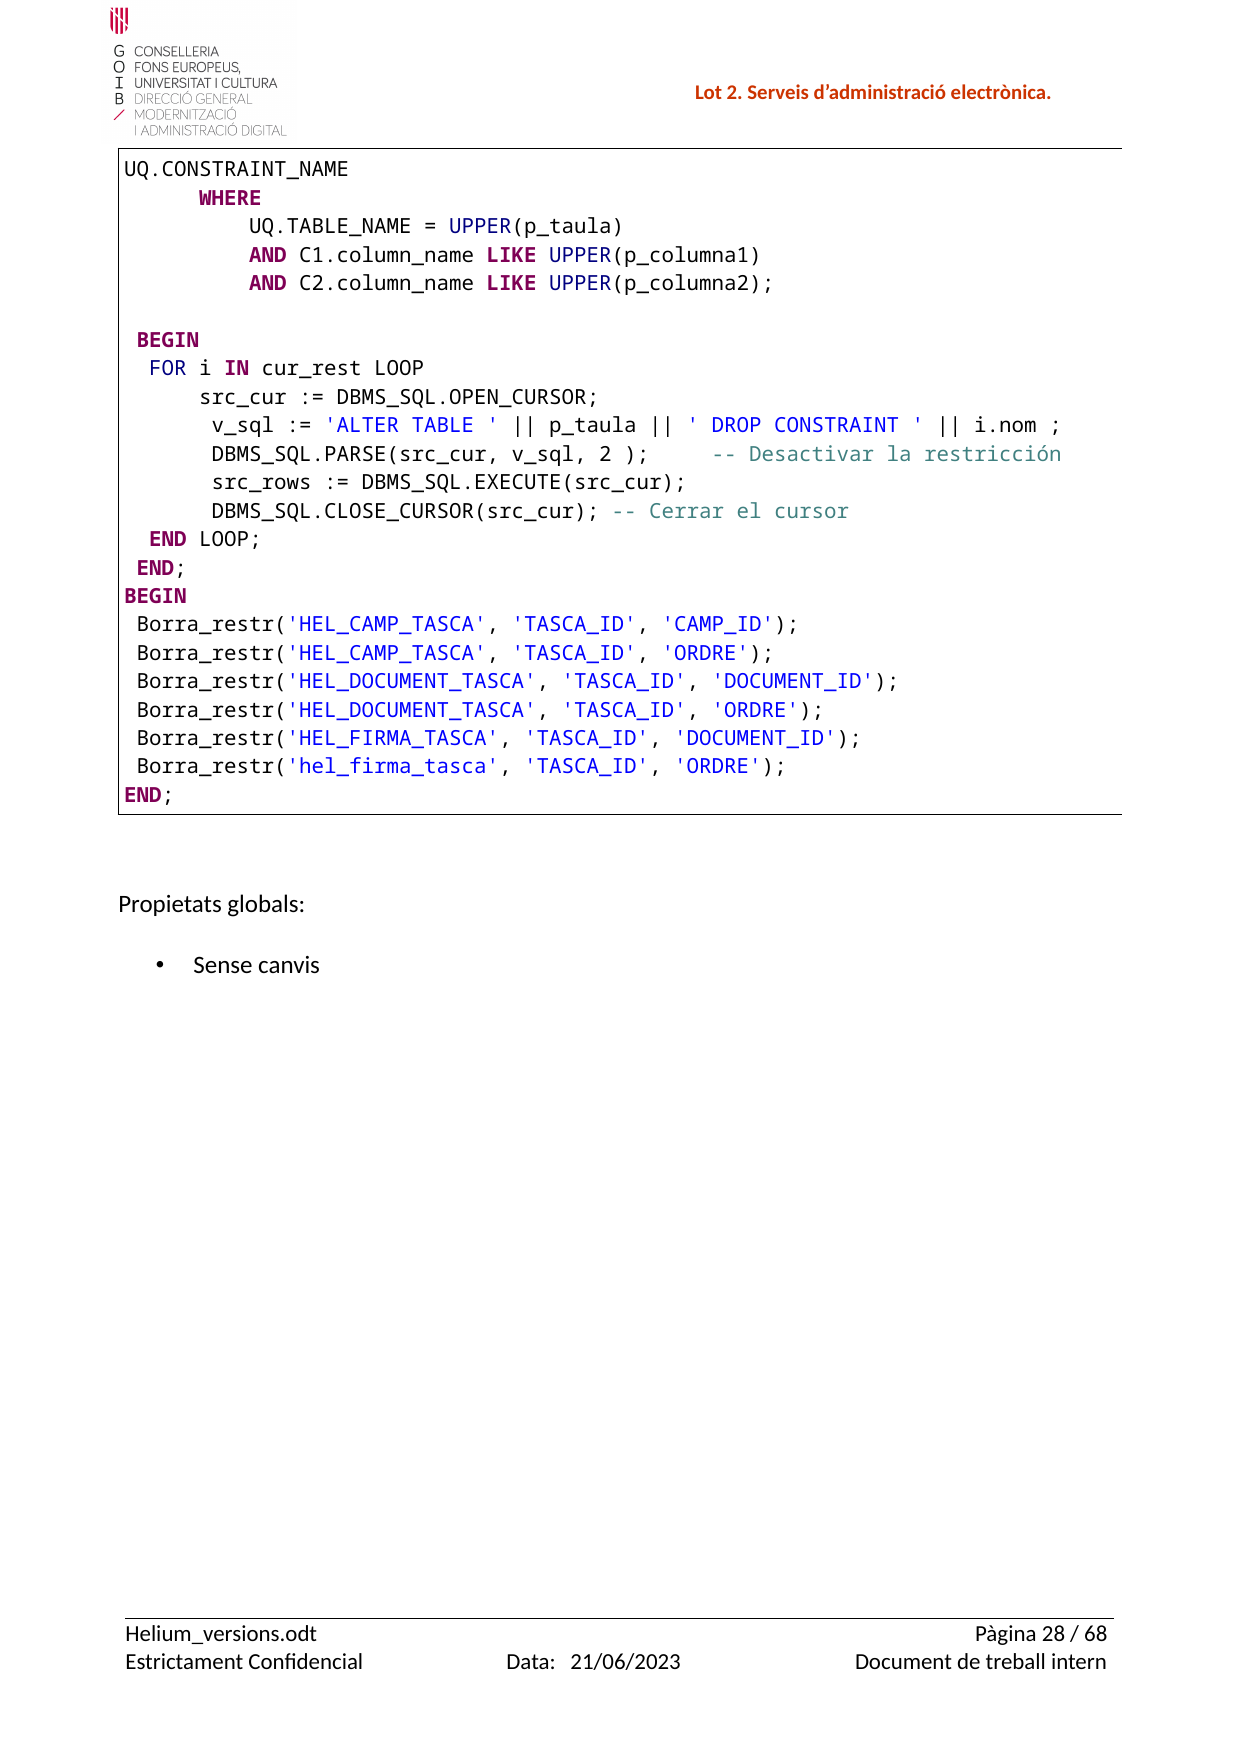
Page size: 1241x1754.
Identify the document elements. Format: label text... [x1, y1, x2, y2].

list Sense canvis [156, 949, 1122, 980]
picture [100, 0, 297, 144]
text Propietats globals: [118, 888, 1122, 919]
table_header UQ.CONSTRAINT_NAME WHERE UQ.TABLE_NAME = UPPER(p_taula) AND C1.column_name LIKE UPPER(p_columna1) AND C2.column_name LIKE UPPER(p_columna2); BEGIN FOR i IN cur_rest LOOP src_cur := DBMS_SQL.OPEN_CURSOR; v_sql := 'ALTER TABLE ' || p_taula || ' DROP CONSTRAINT ' || i.nom ; DBMS_SQL.PARSE(src_cur, v_sql, 2 ); -- Desactivar la restricción src_rows := DBMS_SQL.EXECUTE(src_cur); DBMS_SQL.CLOSE_CURSOR(src_cur); -- Cerrar el cursor END LOOP; END; BEGIN Borra_restr('HEL_CAMP_TASCA', 'TASCA_ID', 'CAMP_ID'); Borra_restr('HEL_CAMP_TASCA', 'TASCA_ID', 'ORDRE'); Borra_restr('HEL_DOCUMENT_TASCA', 'TASCA_ID', 'DOCUMENT_ID'); Borra_restr('HEL_DOCUMENT_TASCA', 'TASCA_ID', 'ORDRE'); Borra_restr('HEL_FIRMA_TASCA', 'TASCA_ID', 'DOCUMENT_ID'); Borra_restr('hel_firma_tasca', 'TASCA_ID', 'ORDRE'); END; [119, 149, 1122, 814]
